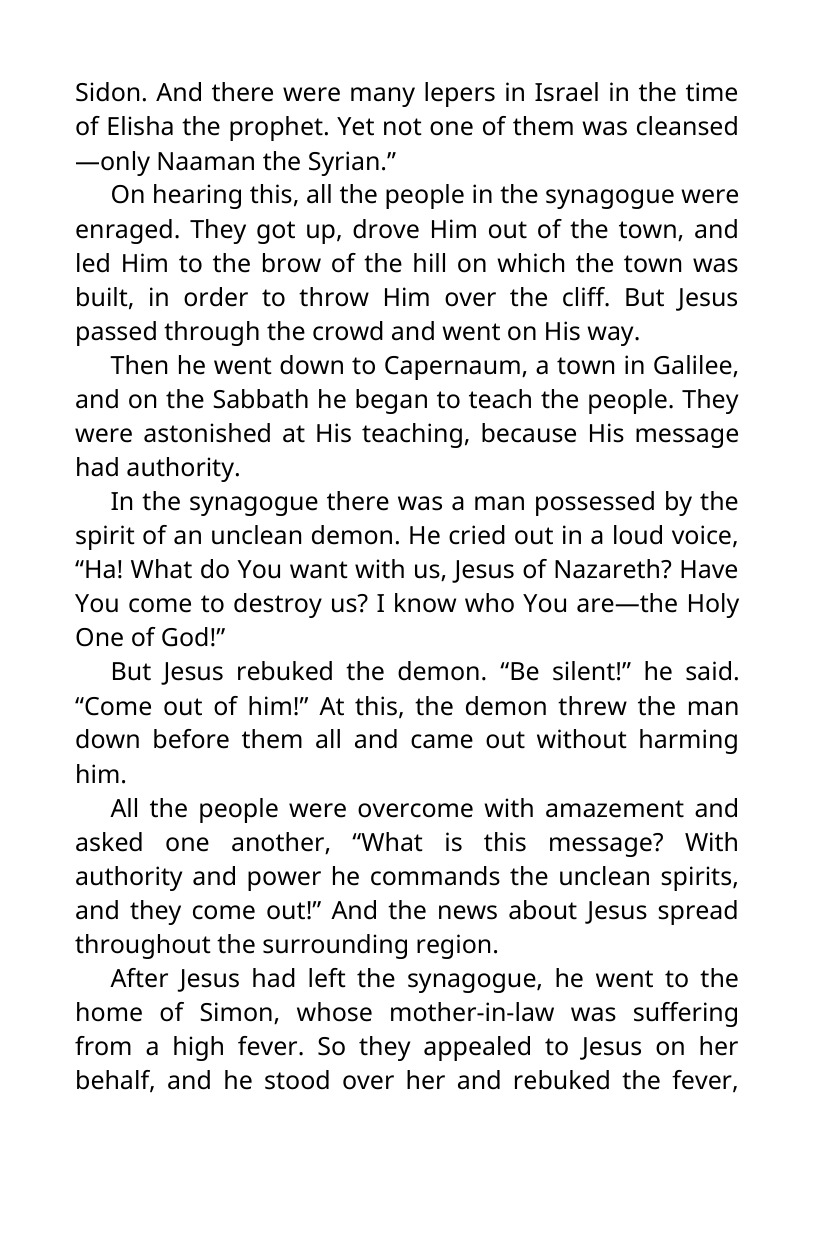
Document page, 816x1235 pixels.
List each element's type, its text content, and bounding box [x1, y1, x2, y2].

text After Jesus had left the synagogue, he went to the home of Simon, whose mother-in-law was suffering from a high fever. So they appealed to Jesus on her behalf, and he stood over her and rebuked the fever, [75, 961, 740, 1097]
text Sidon. And there were many lepers in Israel in the time of Elisha the prophet. Yet not one of them was cleansed—only Naaman the Syrian.” [75, 75, 740, 177]
text On hearing this, all the people in the synagogue were enraged. They got up, drove Him out of the town, and led Him to the brow of the hill on which the town was built, in order to throw Him over the cliff. But Jesus passed through the crowd and went on His way. [75, 177, 740, 347]
text In the synagogue there was a man possessed by the spirit of an unclean demon. He cried out in a loud voice, “Ha! What do You want with us, Jesus of Nazareth? Have You come to destroy us? I know who You are—the Holy One of God!” [75, 484, 740, 654]
text Then he went down to Capernaum, a town in Galilee, and on the Sabbath he began to teach the people. They were astonished at His teaching, because His message had authority. [75, 347, 740, 484]
text But Jesus rebuked the demon. “Be silent!” he said. “Come out of him!” At this, the demon threw the man down before them all and came out without harming him. [75, 654, 740, 790]
text All the people were overcome with amazement and asked one another, “What is this message? With authority and power he commands the unclean spirits, and they come out!” And the news about Jesus spread throughout the surrounding region. [75, 790, 740, 961]
